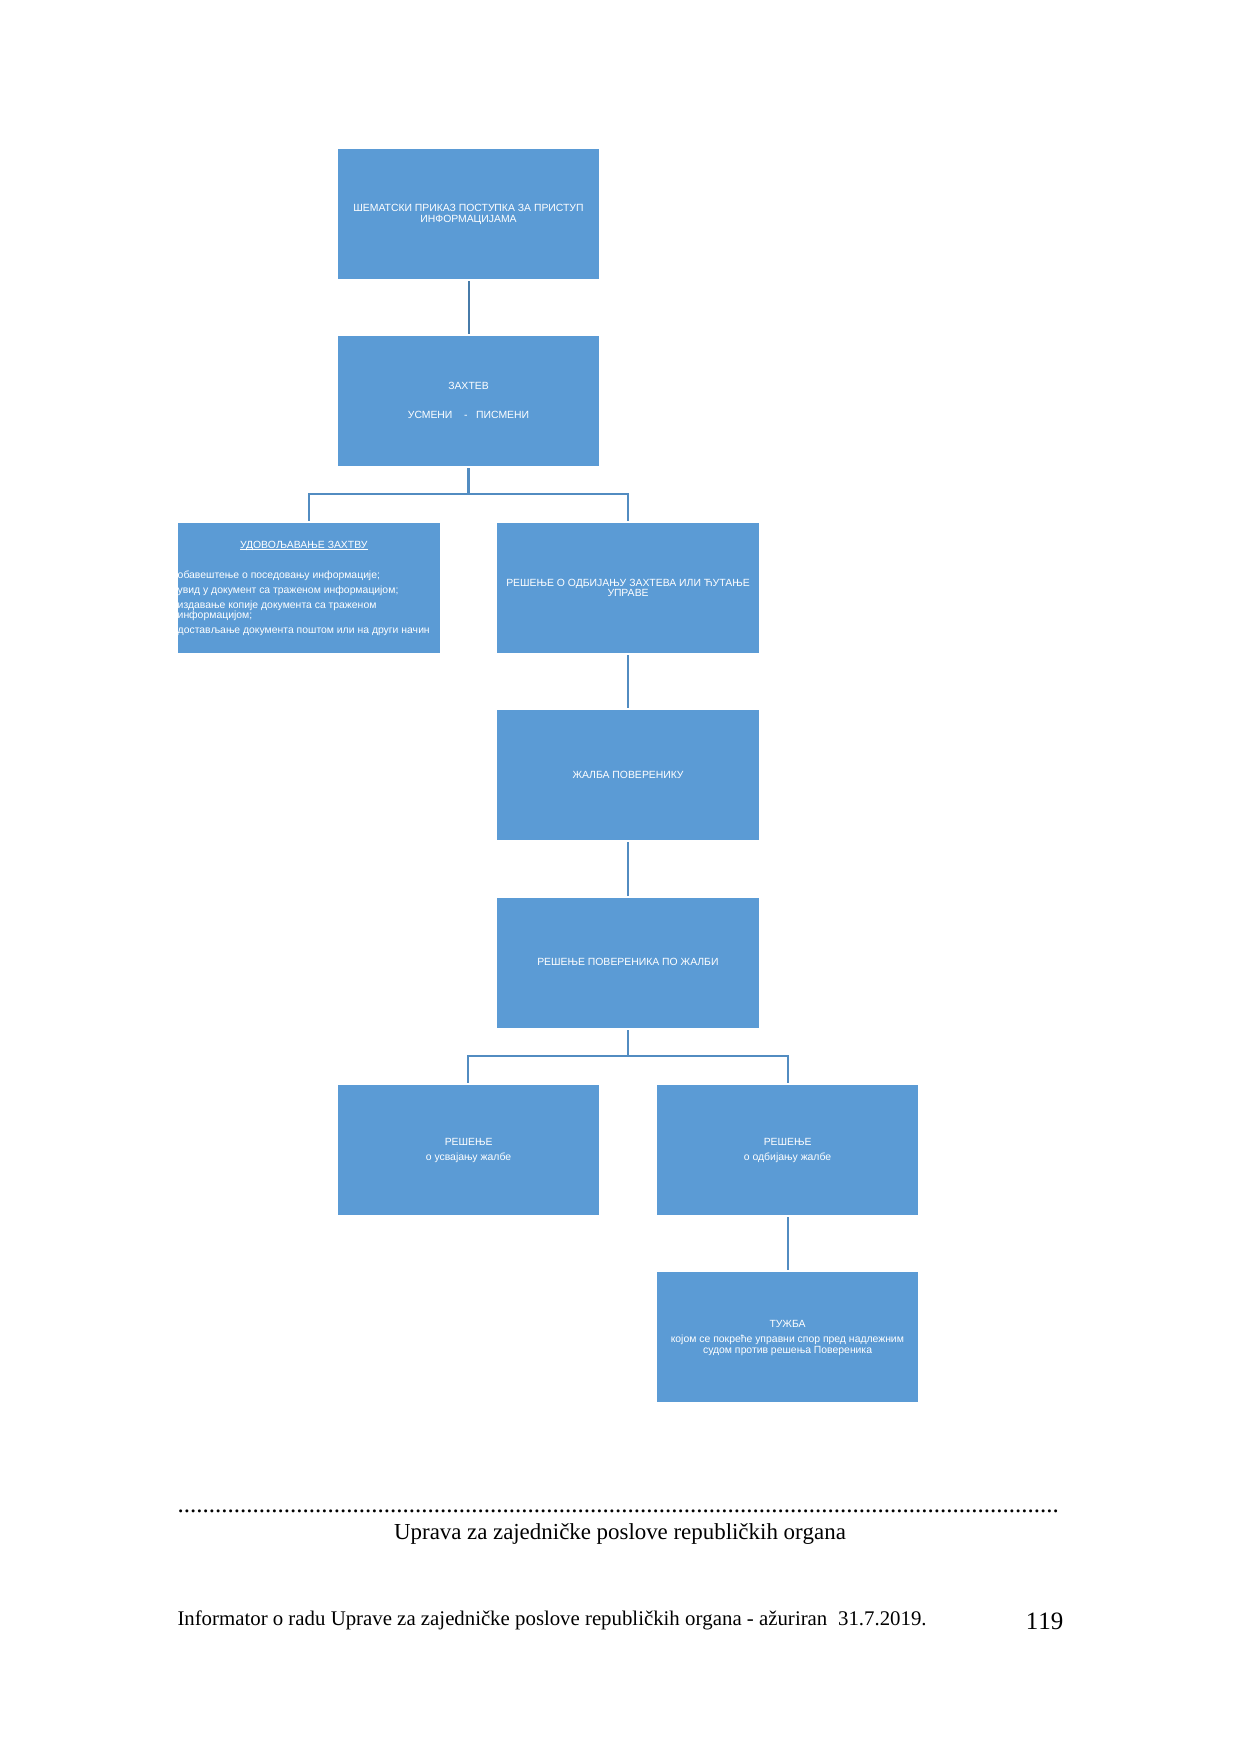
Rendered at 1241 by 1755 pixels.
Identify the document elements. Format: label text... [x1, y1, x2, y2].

text ............................................................................................................................................. [177, 1489, 1063, 1518]
text Uprava za zajedničke poslove republičkih organa [177, 1518, 1063, 1544]
